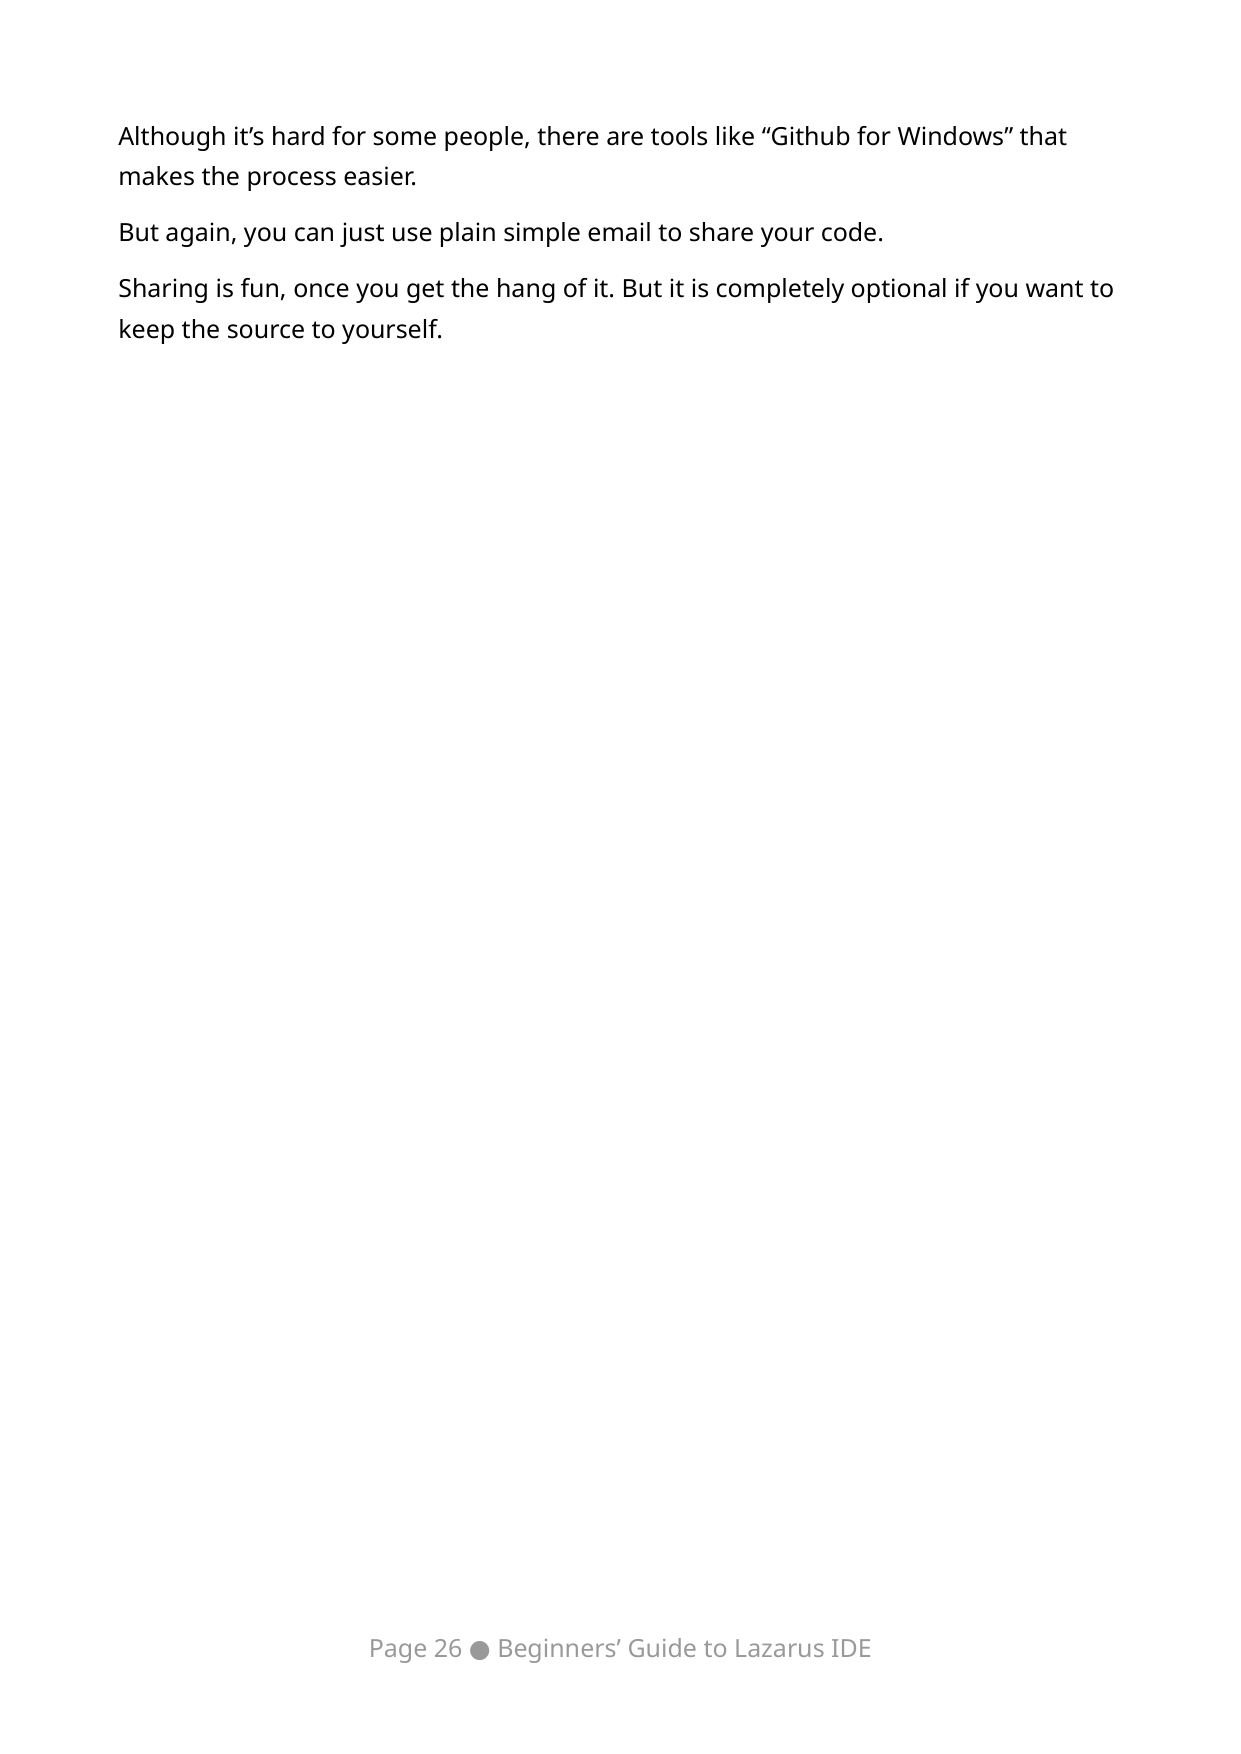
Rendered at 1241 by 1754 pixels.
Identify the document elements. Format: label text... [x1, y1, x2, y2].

text Although it’s hard for some people, there are tools like “Github for Windows” that makes the process easier. [118, 118, 1122, 193]
text Sharing is fun, once you get the hang of it. But it is completely optional if you want to keep the source to yourself. [118, 271, 1122, 346]
text But again, you can just use plain simple email to share your code. [118, 215, 1122, 249]
